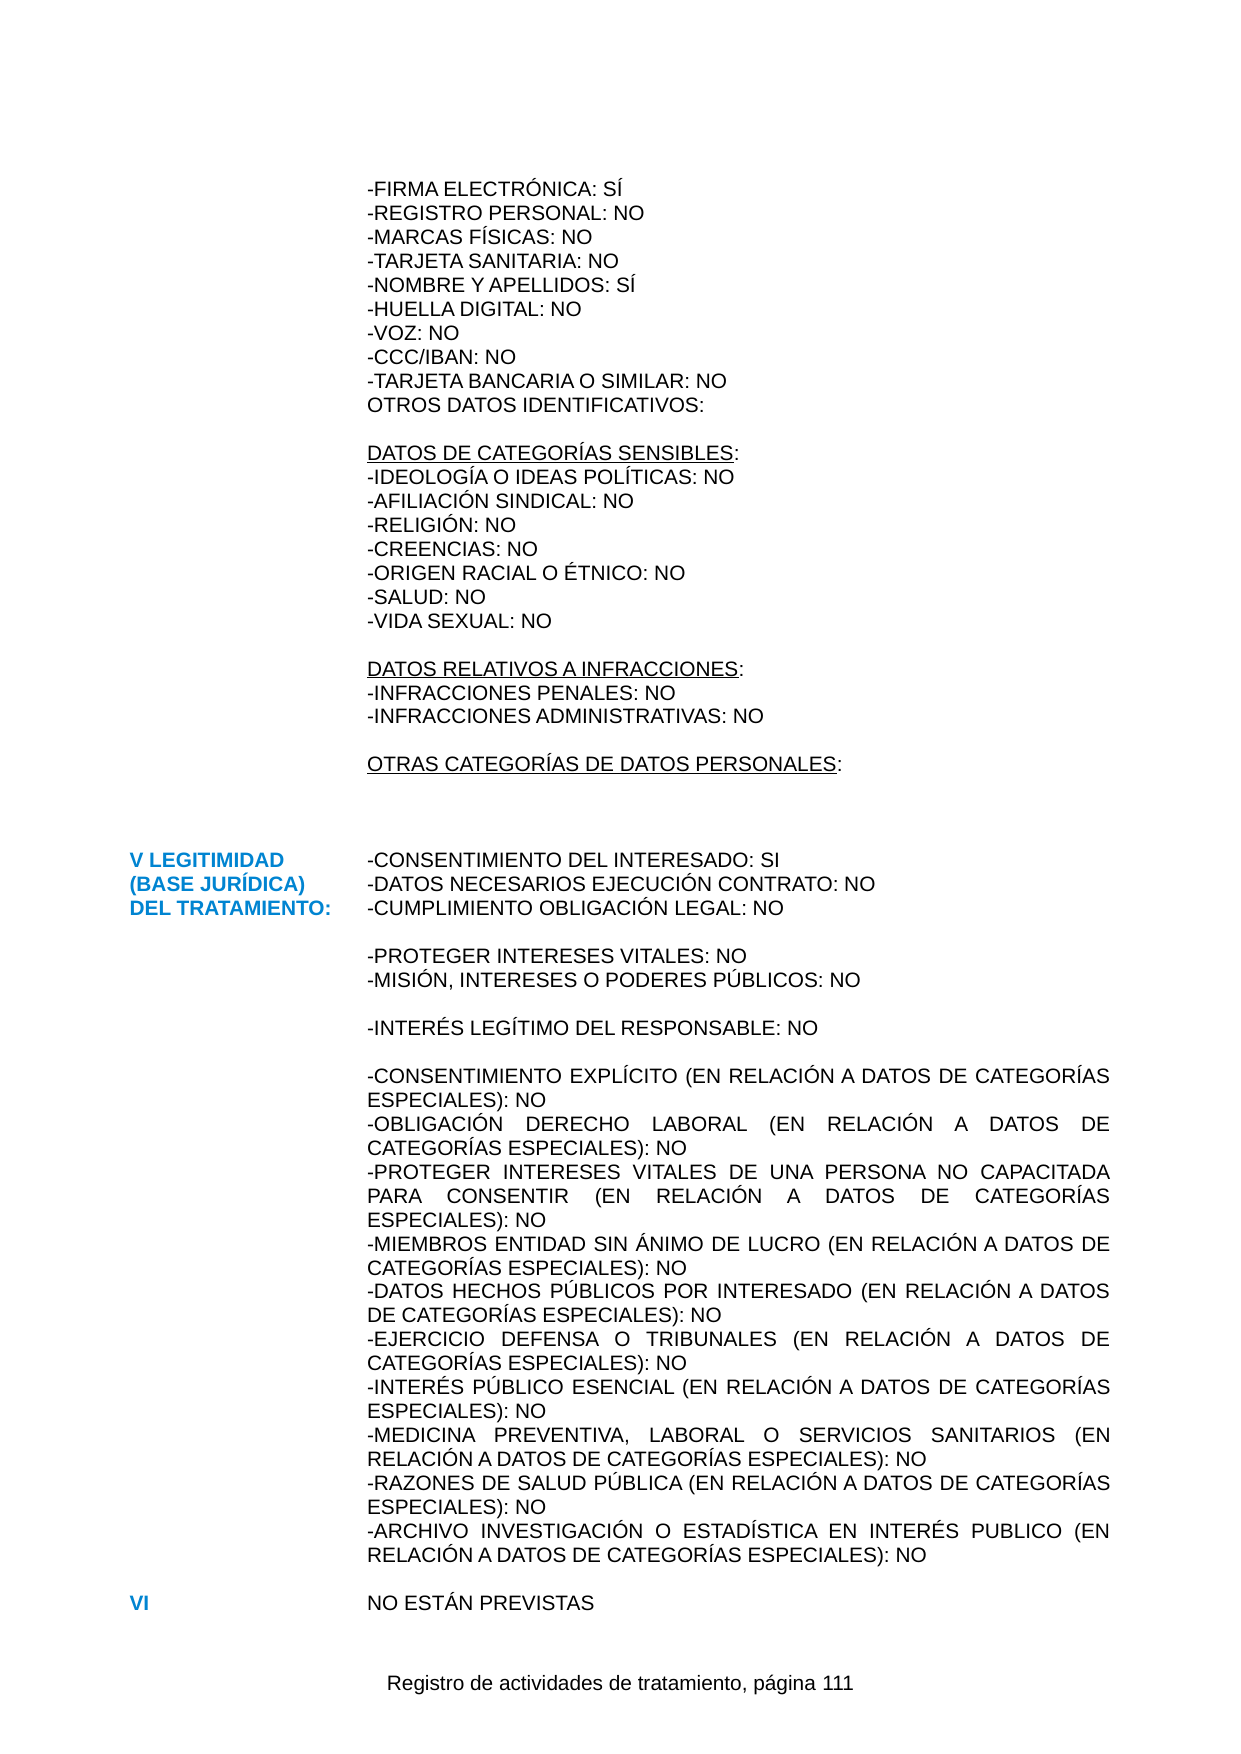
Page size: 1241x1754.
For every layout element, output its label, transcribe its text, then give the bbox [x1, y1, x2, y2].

table_cell VI [118, 1591, 356, 1615]
table_cell [118, 177, 356, 848]
table_cell -CONSENTIMIENTO DEL INTERESADO: SI -DATOS NECESARIOS EJECUCIÓN CONTRATO: NO -CUMPLIMIENTO OBLIGACIÓN LEGAL: NO -PROTEGER INTERESES VITALES: NO -MISIÓN, INTERESES O PODERES PÚBLICOS: NO -INTERÉS LEGÍTIMO DEL RESPONSABLE: NO -CONSENTIMIENTO EXPLÍCITO (EN RELACIÓN A DATOS DE CATEGORÍAS ESPECIALES): NO -OBLIGACIÓN DERECHO LABORAL (EN RELACIÓN A DATOS DE CATEGORÍAS ESPECIALES): NO -PROTEGER INTERESES VITALES DE UNA PERSONA NO CAPACITADA PARA CONSENTIR (EN RELACIÓN A DATOS DE CATEGORÍAS ESPECIALES): NO -MIEMBROS ENTIDAD SIN ÁNIMO DE LUCRO (EN RELACIÓN A DATOS DE CATEGORÍAS ESPECIALES): NO -DATOS HECHOS PÚBLICOS POR INTERESADO (EN RELACIÓN A DATOS DE CATEGORÍAS ESPECIALES): NO -EJERCICIO DEFENSA O TRIBUNALES (EN RELACIÓN A DATOS DE CATEGORÍAS ESPECIALES): NO -INTERÉS PÚBLICO ESENCIAL (EN RELACIÓN A DATOS DE CATEGORÍAS ESPECIALES): NO -MEDICINA PREVENTIVA, LABORAL O SERVICIOS SANITARIOS (EN RELACIÓN A DATOS DE CATEGORÍAS ESPECIALES): NO -RAZONES DE SALUD PÚBLICA (EN RELACIÓN A DATOS DE CATEGORÍAS ESPECIALES): NO -ARCHIVO INVESTIGACIÓN O ESTADÍSTICA EN INTERÉS PUBLICO (EN RELACIÓN A DATOS DE CATEGORÍAS ESPECIALES): NO [356, 848, 1122, 1591]
table_cell -FIRMA ELECTRÓNICA: SÍ -REGISTRO PERSONAL: NO -MARCAS FÍSICAS: NO -TARJETA SANITARIA: NO -NOMBRE Y APELLIDOS: SÍ -HUELLA DIGITAL: NO -VOZ: NO -CCC/IBAN: NO -TARJETA BANCARIA O SIMILAR: NO OTROS DATOS IDENTIFICATIVOS: DATOS DE CATEGORÍAS SENSIBLES: -IDEOLOGÍA O IDEAS POLÍTICAS: NO -AFILIACIÓN SINDICAL: NO -RELIGIÓN: NO -CREENCIAS: NO -ORIGEN RACIAL O ÉTNICO: NO -SALUD: NO -VIDA SEXUAL: NO DATOS RELATIVOS A INFRACCIONES: -INFRACCIONES PENALES: NO -INFRACCIONES ADMINISTRATIVAS: NO OTRAS CATEGORÍAS DE DATOS PERSONALES: [356, 177, 1122, 848]
table_cell NO ESTÁN PREVISTAS [356, 1591, 1122, 1615]
table_cell V LEGITIMIDAD (BASE JURÍDICA) DEL TRATAMIENTO: [118, 848, 356, 1591]
